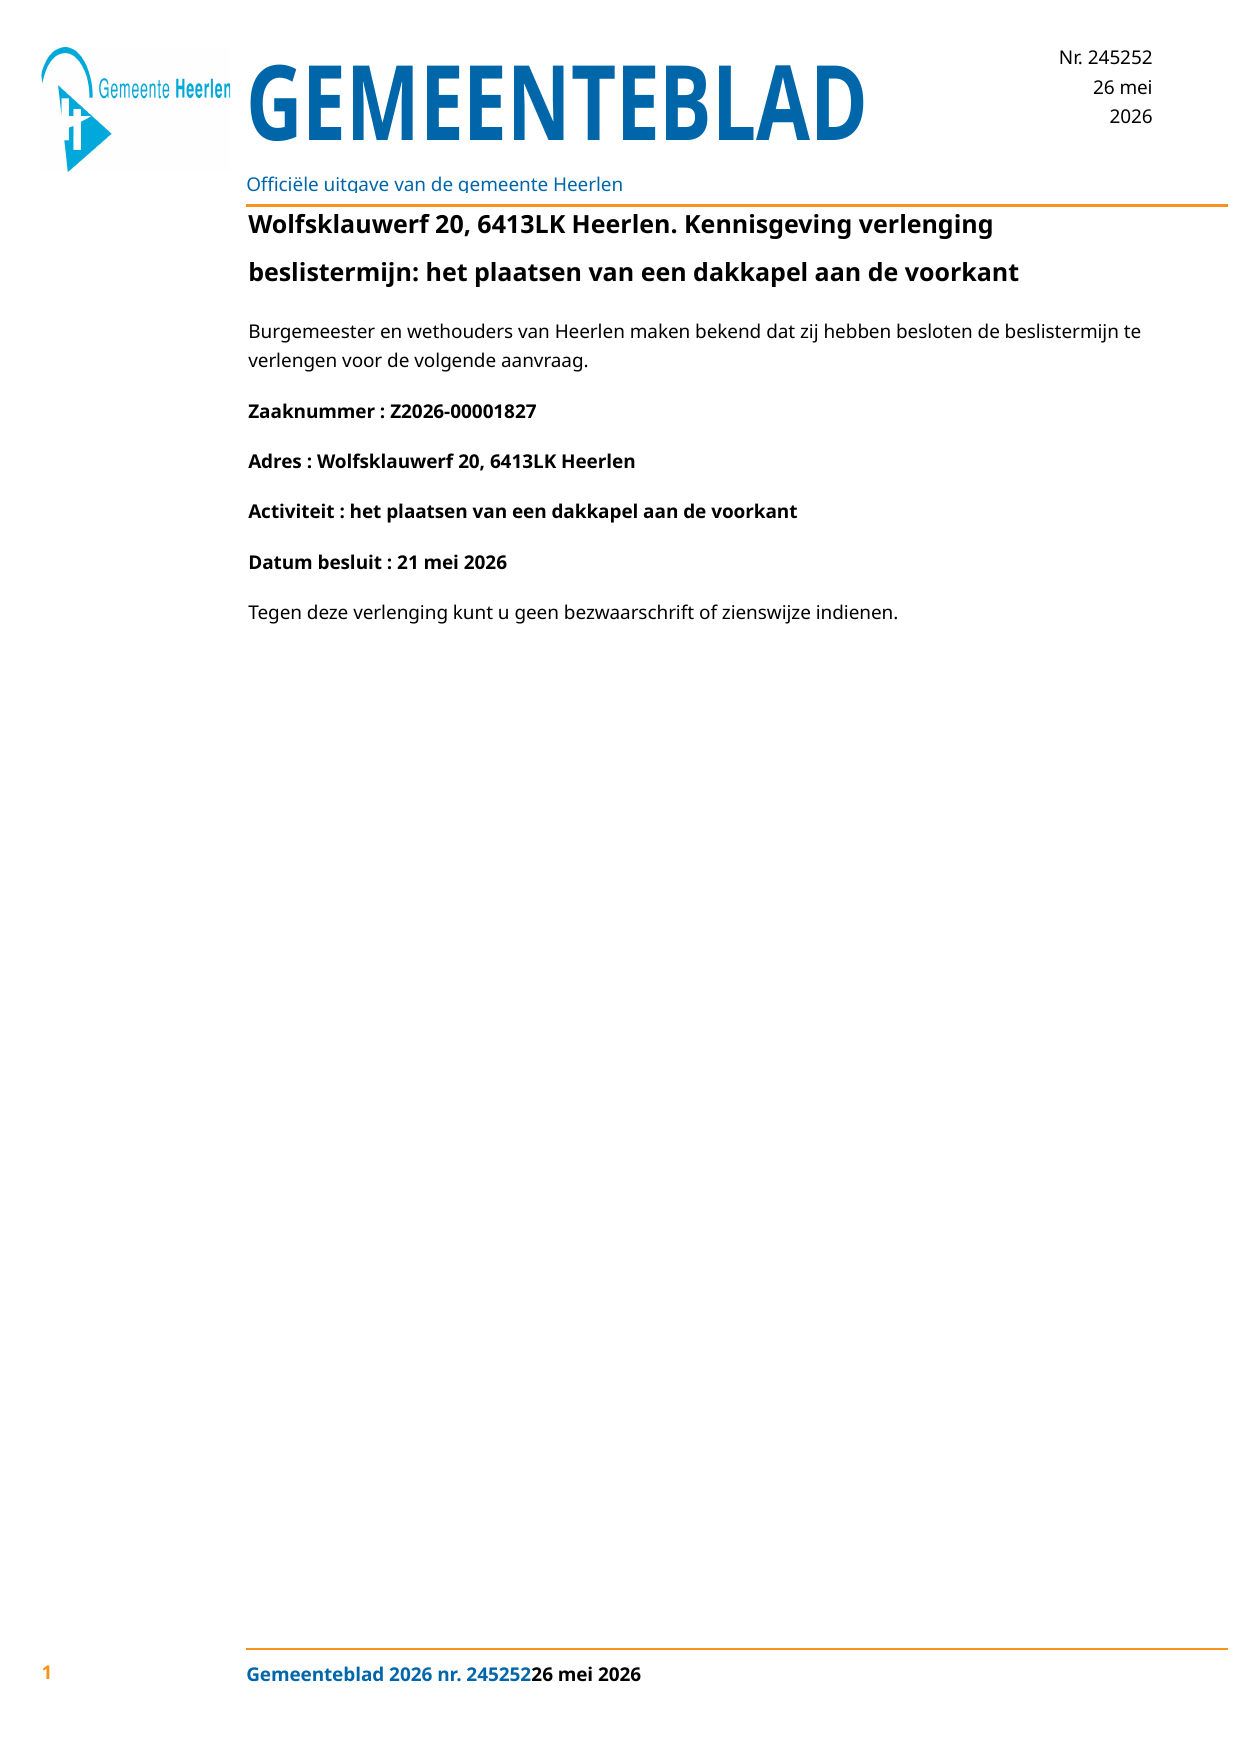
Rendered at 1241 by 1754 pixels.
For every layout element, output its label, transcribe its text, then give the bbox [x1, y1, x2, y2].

text Burgemeester en wethouders van Heerlen maken bekend dat zij hebben besloten de beslistermijn te verlengen voor de volgende aanvraag. [248, 318, 1152, 373]
text Zaaknummer : Z2026-00001827 [248, 398, 1152, 424]
picture [41, 47, 231, 172]
text Adres : Wolfsklauwerf 20, 6413LK Heerlen [248, 448, 1152, 474]
picture [41, 47, 59, 70]
text Tegen deze verlenging kunt u geen bezwaarschrift of zienswijze indienen. [248, 599, 1152, 625]
text Datum besluit : 21 mei 2026 [248, 549, 1152, 575]
text Wolfsklauwerf 20, 6413LK Heerlen. Kennisgeving verlenging beslistermijn: het plaatsen van een dakkapel aan de voorkant [248, 207, 1152, 288]
text Activiteit : het plaatsen van een dakkapel aan de voorkant [248, 499, 1152, 524]
